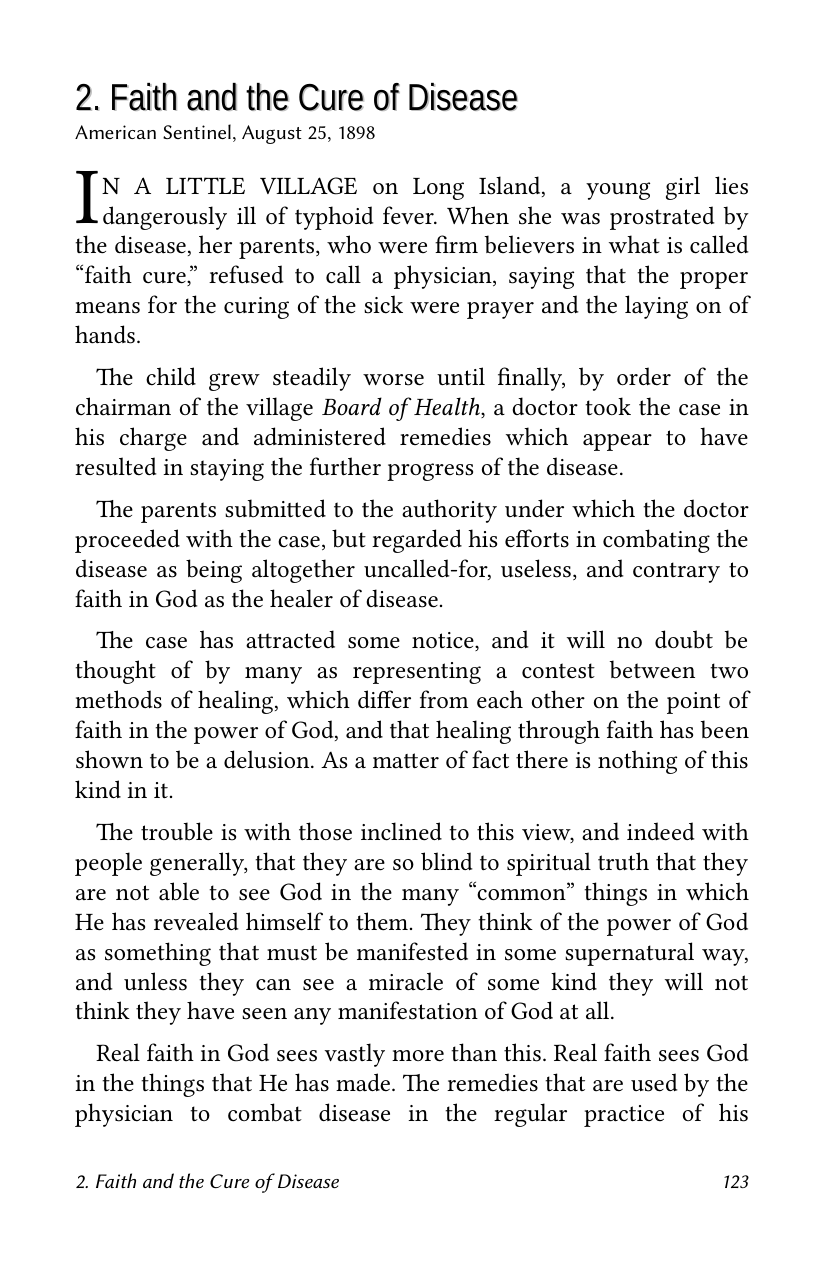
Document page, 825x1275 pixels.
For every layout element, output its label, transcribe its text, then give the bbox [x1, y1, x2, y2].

text The parents submitted to the authority under which the doctor proceeded with the case, but regarded his efforts in combating the disease as being altogether uncalled-for, useless, and contrary to faith in God as the healer of disease. [75, 495, 750, 613]
text The case has attracted some notice, and it will no doubt be thought of by many as representing a contest between two methods of healing, which differ from each other on the point of faith in the power of God, and that healing through faith has been shown to be a delusion. As a matter of fact there is nothing of this kind in it. [75, 627, 750, 804]
text Real faith in God sees vastly more than this. Real faith sees God in the things that He has made. The remedies that are used by the physician to combat disease in the regular practice of his [75, 1039, 750, 1128]
text American Sentinel, August 25, 1898 [75, 121, 750, 145]
text IN A LITTLE VILLAGE on Long Island, a young girl lies dangerously ill of typhoid fever. When she was prostrated by the disease, her parents, who were firm believers in what is called “faith cure,” refused to call a physician, saying that the proper means for the curing of the sick were prayer and the laying on of hands. [75, 172, 750, 350]
text The child grew steadily worse until finally, by order of the chairman of the village Board of Health, a doctor took the case in his charge and administered remedies which appear to have resulted in staying the further progress of the disease. [75, 363, 750, 481]
title Faith and the Cure of Disease [75, 75, 750, 118]
text The trouble is with those inclined to this view, and indeed with people generally, that they are so blind to spiritual truth that they are not able to see God in the many “common” things in which He has revealed himself to them. They think of the power of God as something that must be manifested in some supernatural way, and unless they can see a miracle of some kind they will not think they have seen any manifestation of God at all. [75, 818, 750, 1026]
